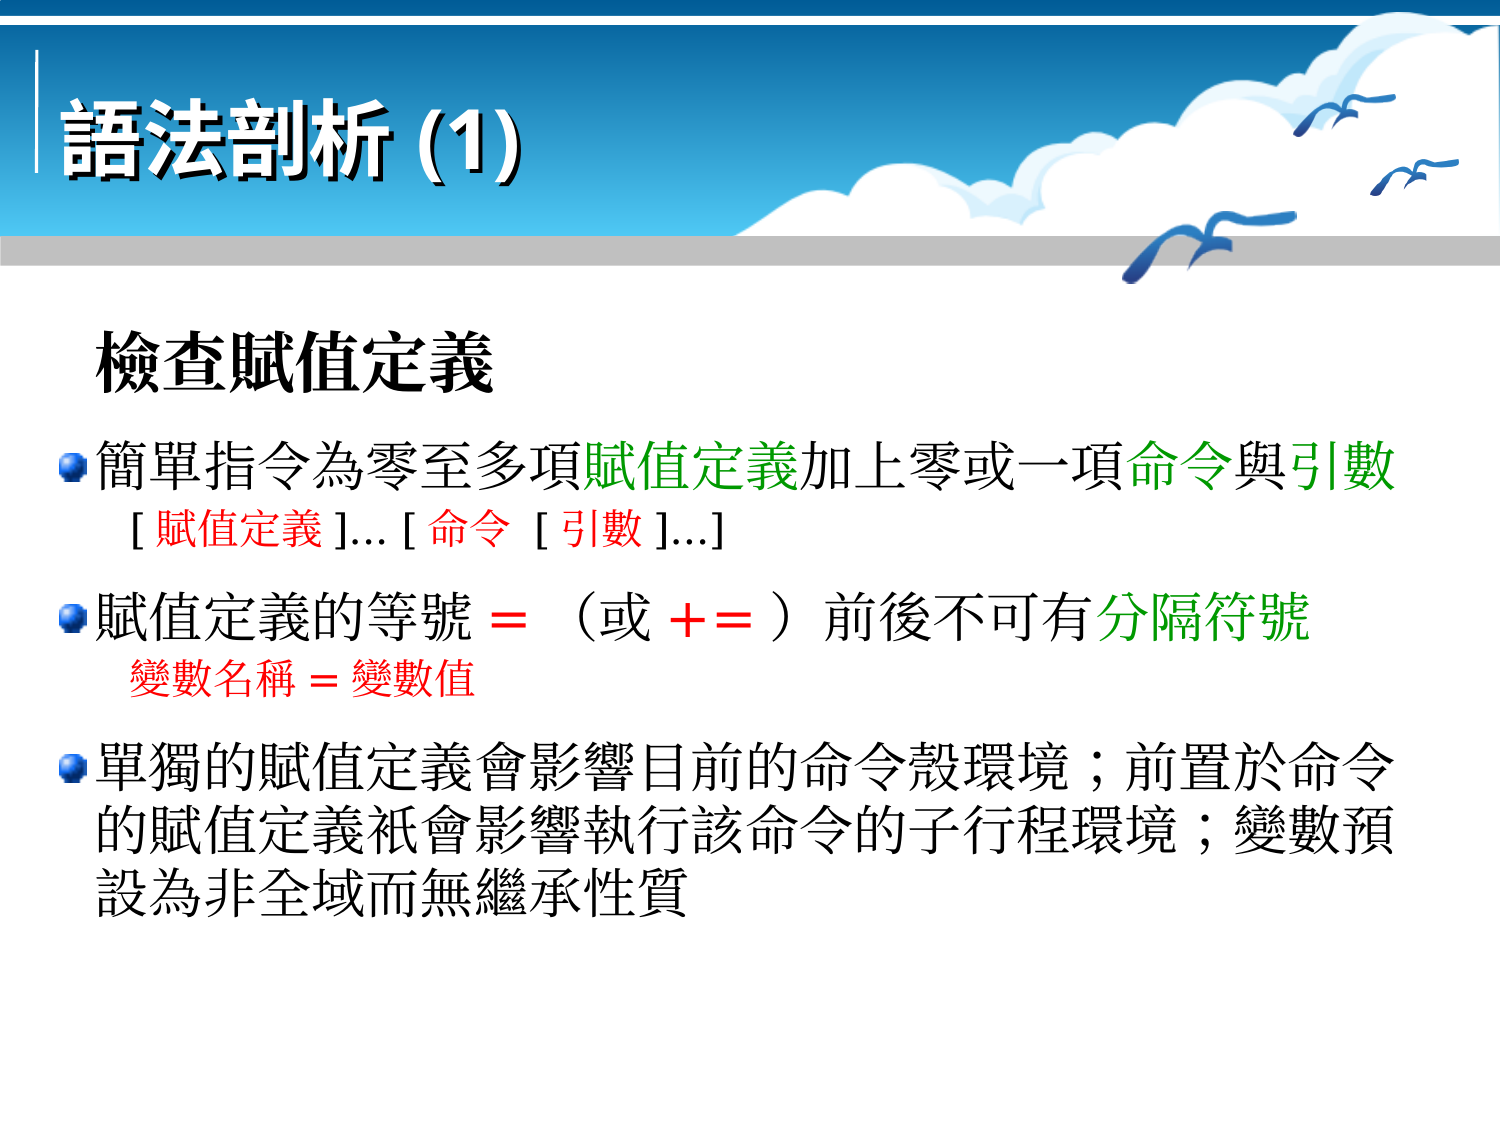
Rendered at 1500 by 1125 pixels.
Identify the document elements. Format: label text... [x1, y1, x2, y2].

list 檢查賦值定義 簡單指令為零至多項賦值定義加上零或一項命令與引數 [賦值定義]... [命令 [引數]...] 賦值定義的等號=（或+=）前後不可有分隔符號 變數名稱=變數值 單獨的賦值定義會影響目前的命令殼環境；前置於命令的賦值定義衹會影響執行該命令的子行程環境；變數預設為非全域而無繼承性質 [59, 324, 1441, 1042]
title 語法剖析(1) [59, 86, 1465, 186]
picture [730, 12, 1500, 284]
